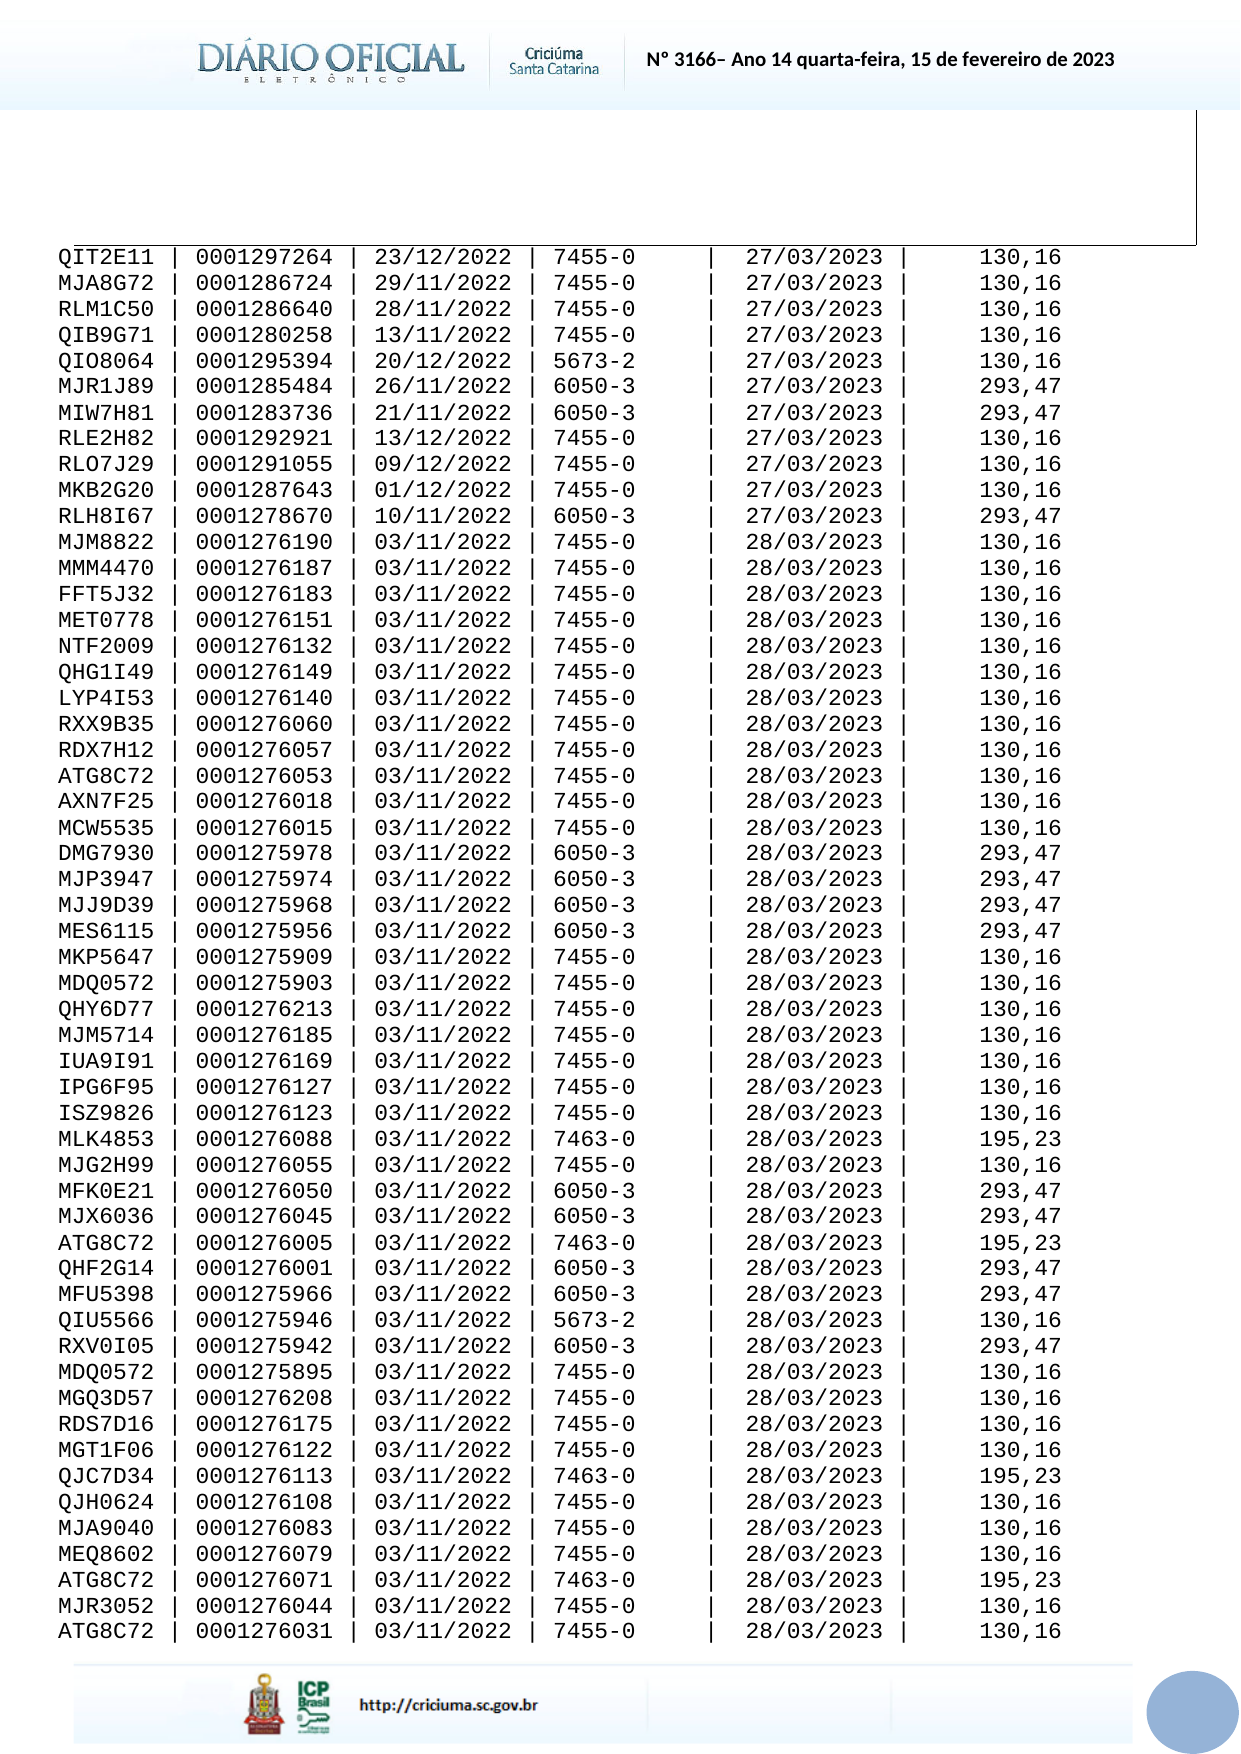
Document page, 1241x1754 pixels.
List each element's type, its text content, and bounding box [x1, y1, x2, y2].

text RLE2H82 | 0001292921 | 13/12/2022 | 7455-0 | 27/03/2023 | 130,16 [44, 427, 1196, 453]
text MKB2G20 | 0001287643 | 01/12/2022 | 7455-0 | 27/03/2023 | 130,16 [44, 479, 1196, 504]
text MJG2H99 | 0001276055 | 03/11/2022 | 7455-0 | 28/03/2023 | 130,16 [44, 1153, 1196, 1179]
text RXV0I05 | 0001275942 | 03/11/2022 | 6050-3 | 28/03/2023 | 293,47 [44, 1334, 1196, 1361]
text MIW7H81 | 0001283736 | 21/11/2022 | 6050-3 | 27/03/2023 | 293,47 [44, 401, 1196, 427]
text RLH8I67 | 0001278670 | 10/11/2022 | 6050-3 | 27/03/2023 | 293,47 [44, 504, 1196, 531]
text MKP5647 | 0001275909 | 03/11/2022 | 7455-0 | 28/03/2023 | 130,16 [44, 946, 1196, 971]
text MFU5398 | 0001275966 | 03/11/2022 | 6050-3 | 28/03/2023 | 293,47 [44, 1283, 1196, 1309]
text ATG8C72 | 0001276005 | 03/11/2022 | 7463-0 | 28/03/2023 | 195,23 [44, 1231, 1196, 1257]
text ATG8C72 | 0001276053 | 03/11/2022 | 7455-0 | 28/03/2023 | 130,16 [44, 764, 1196, 790]
text MJA8G72 | 0001286724 | 29/11/2022 | 7455-0 | 27/03/2023 | 130,16 [44, 271, 1196, 297]
text MJJ9D39 | 0001275968 | 03/11/2022 | 6050-3 | 28/03/2023 | 293,47 [44, 894, 1196, 919]
text RLM1C50 | 0001286640 | 28/11/2022 | 7455-0 | 27/03/2023 | 130,16 [44, 297, 1196, 323]
text MJM5714 | 0001276185 | 03/11/2022 | 7455-0 | 28/03/2023 | 130,16 [44, 1023, 1196, 1049]
text QHF2G14 | 0001276001 | 03/11/2022 | 6050-3 | 28/03/2023 | 293,47 [44, 1257, 1196, 1283]
text RLO7J29 | 0001291055 | 09/12/2022 | 7455-0 | 27/03/2023 | 130,16 [44, 453, 1196, 479]
text NTF2009 | 0001276132 | 03/11/2022 | 7455-0 | 28/03/2023 | 130,16 [44, 634, 1196, 660]
text MDQ0572 | 0001275903 | 03/11/2022 | 7455-0 | 28/03/2023 | 130,16 [44, 971, 1196, 997]
text MEQ8602 | 0001276079 | 03/11/2022 | 7455-0 | 28/03/2023 | 130,16 [44, 1542, 1196, 1568]
text MMM4470 | 0001276187 | 03/11/2022 | 7455-0 | 28/03/2023 | 130,16 [44, 556, 1196, 582]
text QIT2E11 | 0001297264 | 23/12/2022 | 7455-0 | 27/03/2023 | 130,16 [44, 245, 1196, 271]
text MGQ3D57 | 0001276208 | 03/11/2022 | 7455-0 | 28/03/2023 | 130,16 [44, 1386, 1196, 1412]
text QJC7D34 | 0001276113 | 03/11/2022 | 7463-0 | 28/03/2023 | 195,23 [44, 1464, 1196, 1490]
text RXX9B35 | 0001276060 | 03/11/2022 | 7455-0 | 28/03/2023 | 130,16 [44, 712, 1196, 738]
text LYP4I53 | 0001276140 | 03/11/2022 | 7455-0 | 28/03/2023 | 130,16 [44, 686, 1196, 712]
text FFT5J32 | 0001276183 | 03/11/2022 | 7455-0 | 28/03/2023 | 130,16 [44, 582, 1196, 608]
text MJA9040 | 0001276083 | 03/11/2022 | 7455-0 | 28/03/2023 | 130,16 [44, 1516, 1196, 1542]
text MJP3947 | 0001275974 | 03/11/2022 | 6050-3 | 28/03/2023 | 293,47 [44, 868, 1196, 894]
text QIO8064 | 0001295394 | 20/12/2022 | 5673-2 | 27/03/2023 | 130,16 [44, 349, 1196, 375]
text MLK4853 | 0001276088 | 03/11/2022 | 7463-0 | 28/03/2023 | 195,23 [44, 1127, 1196, 1153]
text QJH0624 | 0001276108 | 03/11/2022 | 7455-0 | 28/03/2023 | 130,16 [44, 1490, 1196, 1516]
text MJR1J89 | 0001285484 | 26/11/2022 | 6050-3 | 27/03/2023 | 293,47 [44, 375, 1196, 401]
text IPG6F95 | 0001276127 | 03/11/2022 | 7455-0 | 28/03/2023 | 130,16 [44, 1075, 1196, 1101]
text RDS7D16 | 0001276175 | 03/11/2022 | 7455-0 | 28/03/2023 | 130,16 [44, 1412, 1196, 1438]
text QIU5566 | 0001275946 | 03/11/2022 | 5673-2 | 28/03/2023 | 130,16 [44, 1309, 1196, 1334]
text DMG7930 | 0001275978 | 03/11/2022 | 6050-3 | 28/03/2023 | 293,47 [44, 842, 1196, 868]
text ISZ9826 | 0001276123 | 03/11/2022 | 7455-0 | 28/03/2023 | 130,16 [44, 1101, 1196, 1127]
text RDX7H12 | 0001276057 | 03/11/2022 | 7455-0 | 28/03/2023 | 130,16 [44, 738, 1196, 764]
text MES6115 | 0001275956 | 03/11/2022 | 6050-3 | 28/03/2023 | 293,47 [44, 919, 1196, 946]
text QHY6D77 | 0001276213 | 03/11/2022 | 7455-0 | 28/03/2023 | 130,16 [44, 997, 1196, 1023]
text IUA9I91 | 0001276169 | 03/11/2022 | 7455-0 | 28/03/2023 | 130,16 [44, 1049, 1196, 1075]
text MET0778 | 0001276151 | 03/11/2022 | 7455-0 | 28/03/2023 | 130,16 [44, 608, 1196, 634]
text MJM8822 | 0001276190 | 03/11/2022 | 7455-0 | 28/03/2023 | 130,16 [44, 531, 1196, 556]
text MGT1F06 | 0001276122 | 03/11/2022 | 7455-0 | 28/03/2023 | 130,16 [44, 1438, 1196, 1464]
text MJX6036 | 0001276045 | 03/11/2022 | 6050-3 | 28/03/2023 | 293,47 [44, 1205, 1196, 1231]
text MCW5535 | 0001276015 | 03/11/2022 | 7455-0 | 28/03/2023 | 130,16 [44, 816, 1196, 842]
text ATG8C72 | 0001276031 | 03/11/2022 | 7455-0 | 28/03/2023 | 130,16 [44, 1620, 1196, 1646]
text MJR3052 | 0001276044 | 03/11/2022 | 7455-0 | 28/03/2023 | 130,16 [44, 1594, 1196, 1620]
text QIB9G71 | 0001280258 | 13/11/2022 | 7455-0 | 27/03/2023 | 130,16 [44, 323, 1196, 349]
text ATG8C72 | 0001276071 | 03/11/2022 | 7463-0 | 28/03/2023 | 195,23 [44, 1568, 1196, 1594]
text AXN7F25 | 0001276018 | 03/11/2022 | 7455-0 | 28/03/2023 | 130,16 [44, 790, 1196, 816]
text MFK0E21 | 0001276050 | 03/11/2022 | 6050-3 | 28/03/2023 | 293,47 [44, 1179, 1196, 1205]
text MDQ0572 | 0001275895 | 03/11/2022 | 7455-0 | 28/03/2023 | 130,16 [44, 1361, 1196, 1386]
text QHG1I49 | 0001276149 | 03/11/2022 | 7455-0 | 28/03/2023 | 130,16 [44, 660, 1196, 686]
